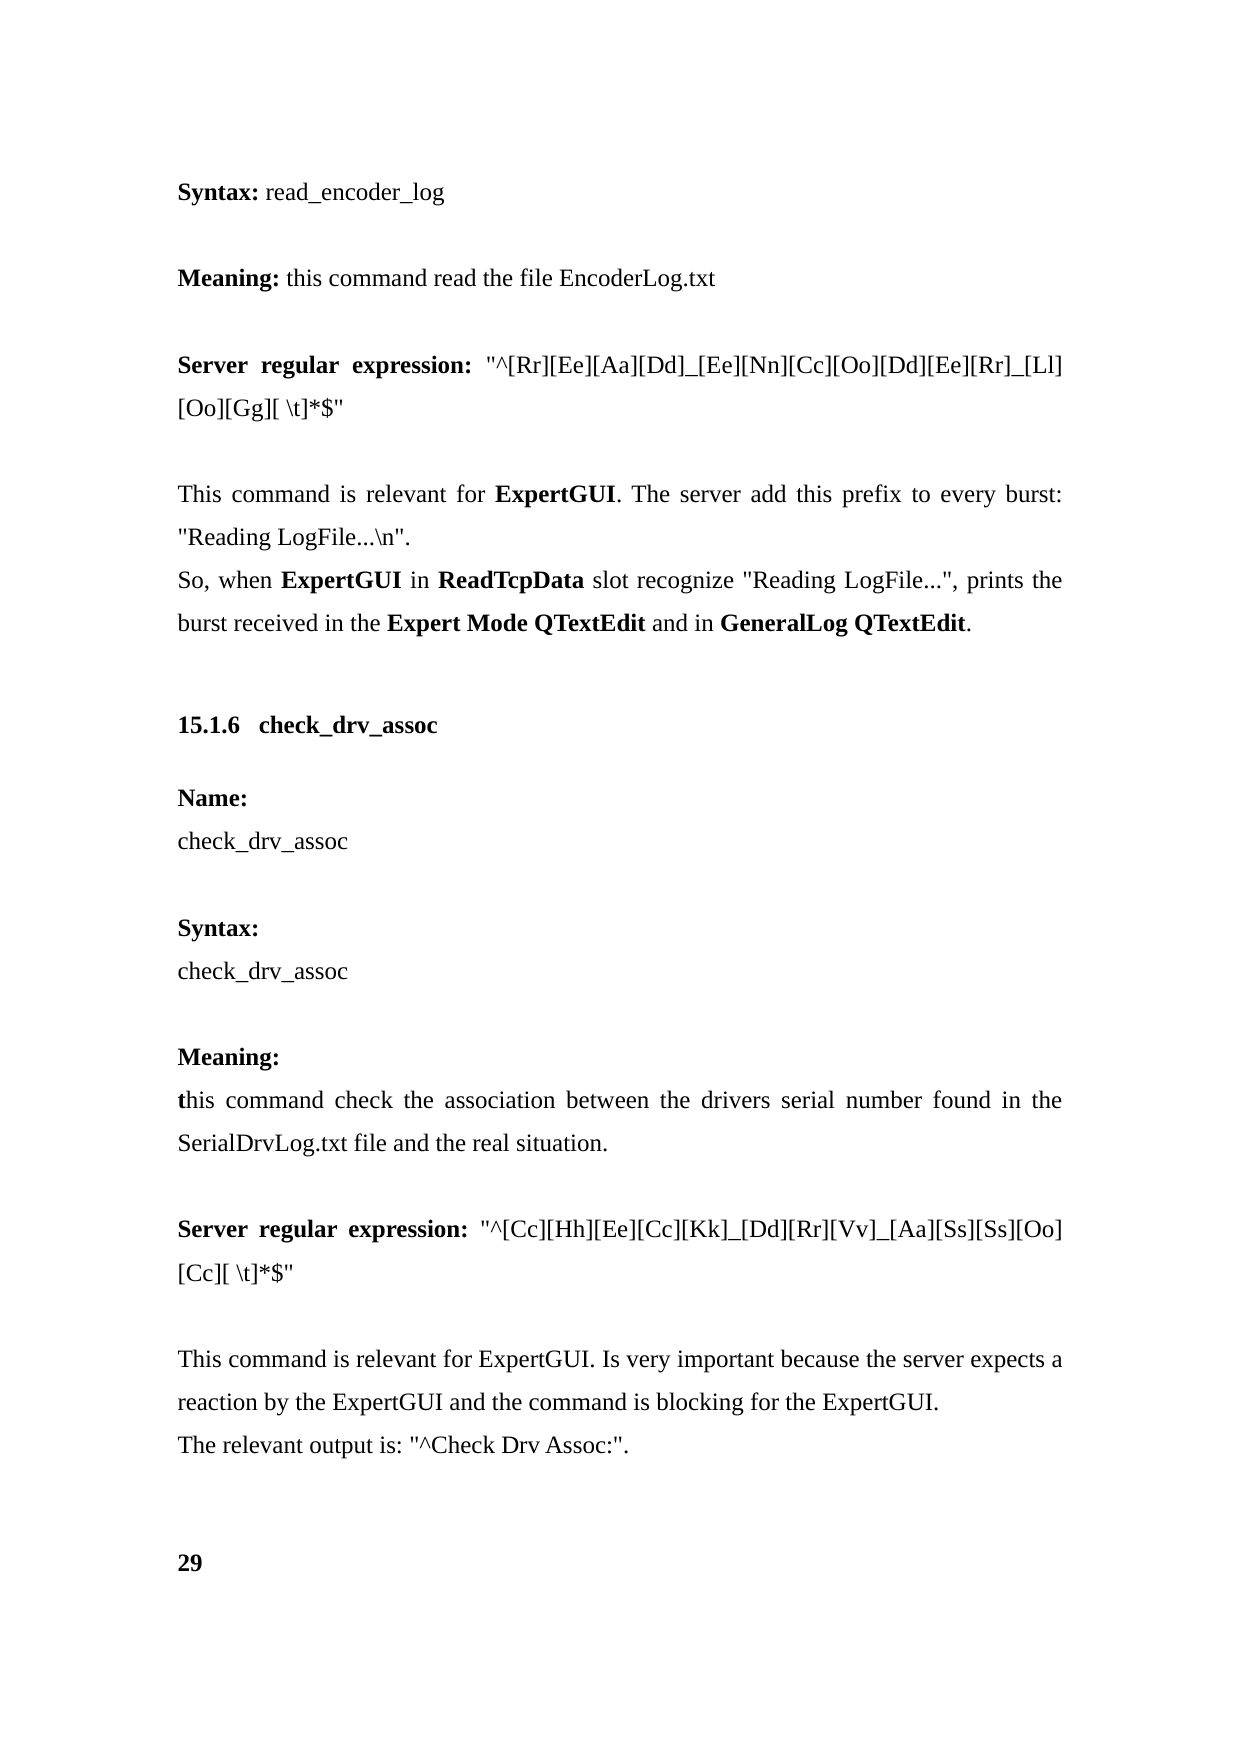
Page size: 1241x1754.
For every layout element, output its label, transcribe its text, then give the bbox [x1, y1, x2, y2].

text Server regular expression: "^[Rr][Ee][Aa][Dd]_[Ee][Nn][Cc][Oo][Dd][Ee][Rr]_[Ll][Oo][Gg][ \t]*$" [177, 350, 1063, 422]
text Name: [177, 783, 1063, 812]
text This command is relevant for ExpertGUI. Is very important because the server expects a reaction by the ExpertGUI and the command is blocking for the ExpertGUI. [177, 1344, 1063, 1416]
text Meaning: [177, 1042, 1063, 1071]
text this command check the association between the drivers serial number found in the SerialDrvLog.txt file and the real situation. [177, 1085, 1063, 1157]
text This command is relevant for ExpertGUI. The server add this prefix to every burst: "Reading LogFile...\n". [177, 479, 1063, 551]
text So, when ExpertGUI in ReadTcpData slot recognize "Reading LogFile...", prints the burst received in the Expert Mode QTextEdit and in GeneralLog QTextEdit. [177, 565, 1063, 637]
text check_drv_assoc [177, 826, 1063, 855]
text check_drv_assoc [177, 956, 1063, 984]
text The relevant output is: "^Check Drv Assoc:". [177, 1430, 1063, 1459]
text Syntax: [177, 913, 1063, 941]
text Meaning: this command read the file EncoderLog.txt [177, 263, 1063, 292]
subtitle check_drv_assoc [177, 711, 1063, 739]
text Syntax: read_encoder_log [177, 177, 1063, 206]
text Server regular expression: "^[Cc][Hh][Ee][Cc][Kk]_[Dd][Rr][Vv]_[Aa][Ss][Ss][Oo][Cc][ \t]*$" [177, 1214, 1063, 1286]
